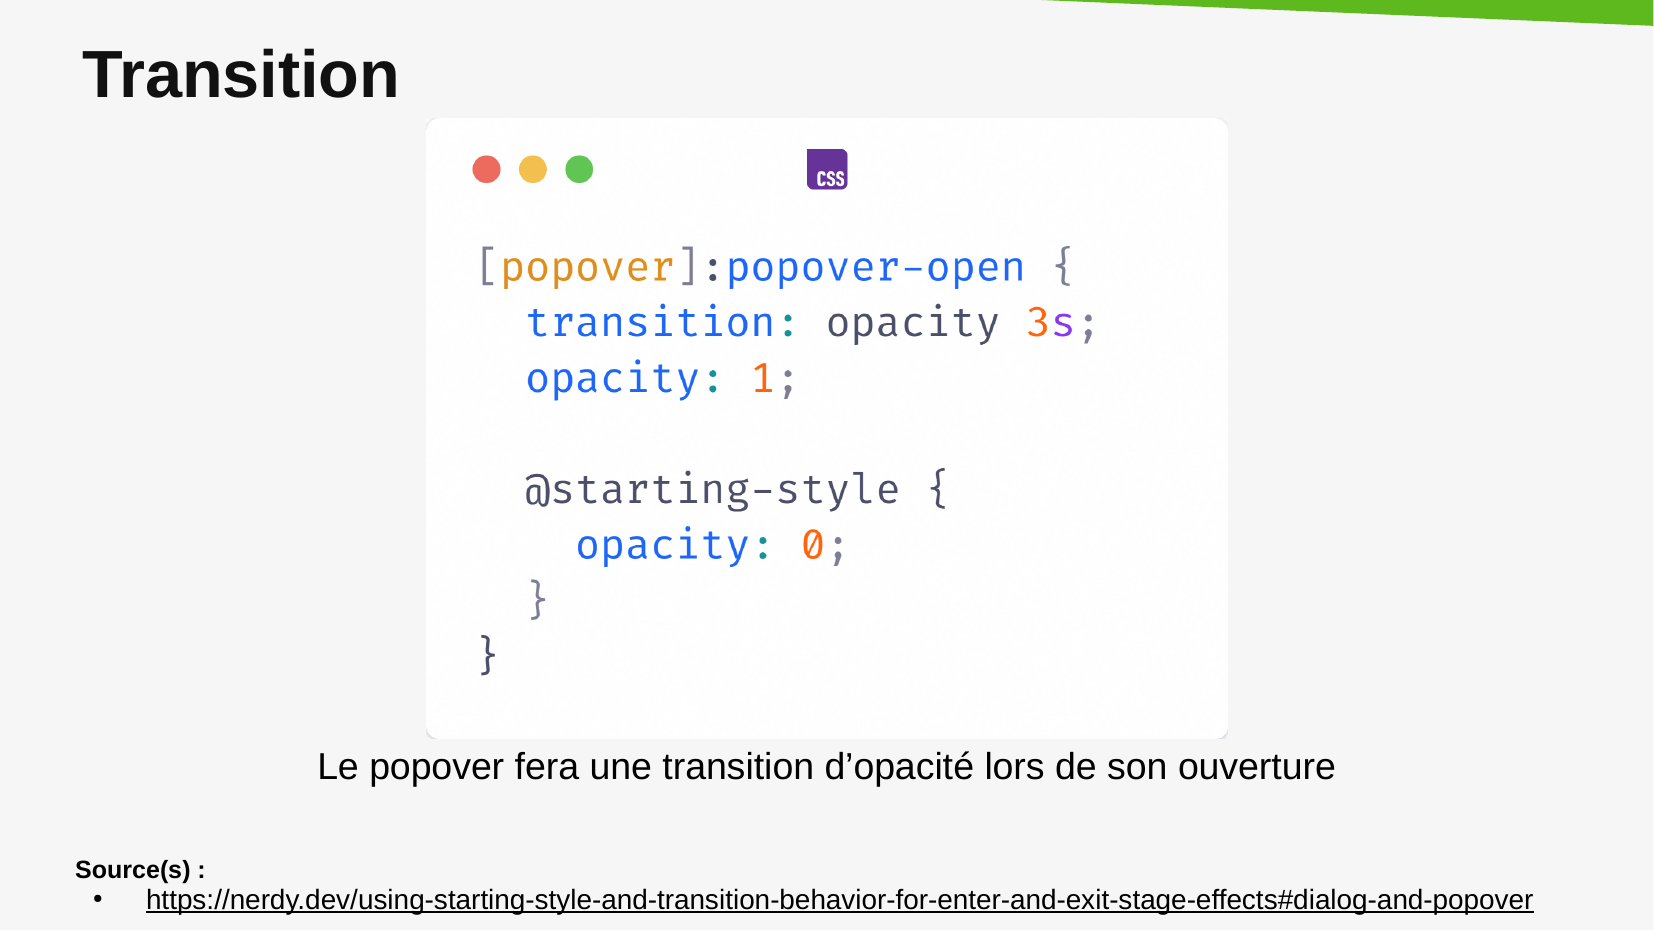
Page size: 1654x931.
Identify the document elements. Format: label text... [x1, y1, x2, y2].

text_box [1041, 0, 1654, 26]
picture [426, 118, 1228, 738]
text_box Le popover fera une transition d’opacité lors de son ouverture [118, 738, 1536, 797]
title Transition [82, 37, 1571, 114]
text_box Source(s) : https://nerdy.dev/using-starting-style-and-transition-behavior-for-enter-and-exit-stage-effects#dialog-and-popover [60, 809, 1595, 923]
